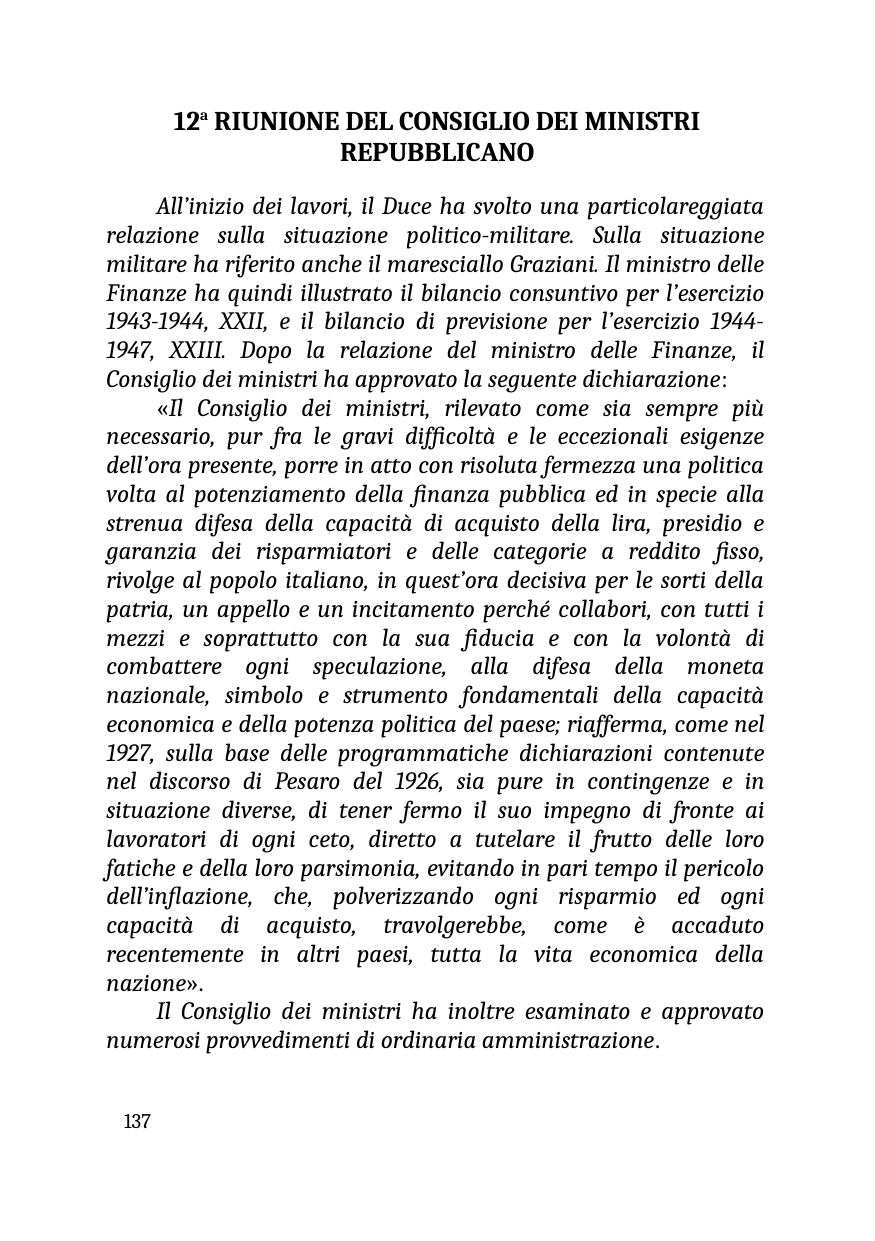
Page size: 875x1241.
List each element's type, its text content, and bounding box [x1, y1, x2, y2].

text «Il Consiglio dei ministri, rilevato come sia sempre più necessario, pur fra le gravi difficoltà e le eccezionali esigenze dell’ora presente, porre in atto con risoluta fermezza una politica volta al potenziamento della finanza pubblica ed in specie alla strenua difesa della capacità di acquisto della lira, presidio e garanzia dei risparmiatori e delle categorie a reddito fisso, rivolge al popolo italiano, in quest’ora decisiva per le sorti della patria, un appello e un incitamento perché collabori, con tutti i mezzi e soprattutto con la sua fiducia e con la volontà di combattere ogni speculazione, alla difesa della moneta nazionale, simbolo e strumento fondamentali della capacità economica e della potenza politica del paese; riafferma, come nel 1927, sulla base delle programmatiche dichiarazioni contenute nel discorso di Pesaro del 1926, sia pure in contingenze e in situazione diverse, di tener fermo il suo impegno di fronte ai lavoratori di ogni ceto, diretto a tutelare il frutto delle loro fatiche e della loro parsimonia, evitando in pari tempo il pericolo dell’inflazione, che, polverizzando ogni risparmio ed ogni capacità di acquisto, travolgerebbe, come è accaduto recentemente in altri paesi, tutta la vita economica della nazione». [106, 393, 768, 997]
subtitle 12a RIUNIONE DEL CONSIGLIO DEI MINISTRI REPUBBLICANO [106, 106, 768, 168]
text All’inizio dei lavori, il Duce ha svolto una particolareggiata relazione sulla situazione politico-militare. Sulla situazione militare ha riferito anche il maresciallo Graziani. Il ministro delle Finanze ha quindi illustrato il bilancio consuntivo per l’esercizio 1943-1944, XXII, e il bilancio di previsione per l’esercizio 1944-1947, XXIII. Dopo la relazione del ministro delle Finanze, il Consiglio dei ministri ha approvato la seguente dichiarazione: [106, 192, 768, 393]
text Il Consiglio dei ministri ha inoltre esaminato e approvato numerosi provvedimenti di ordinaria amministrazione. [106, 997, 768, 1055]
